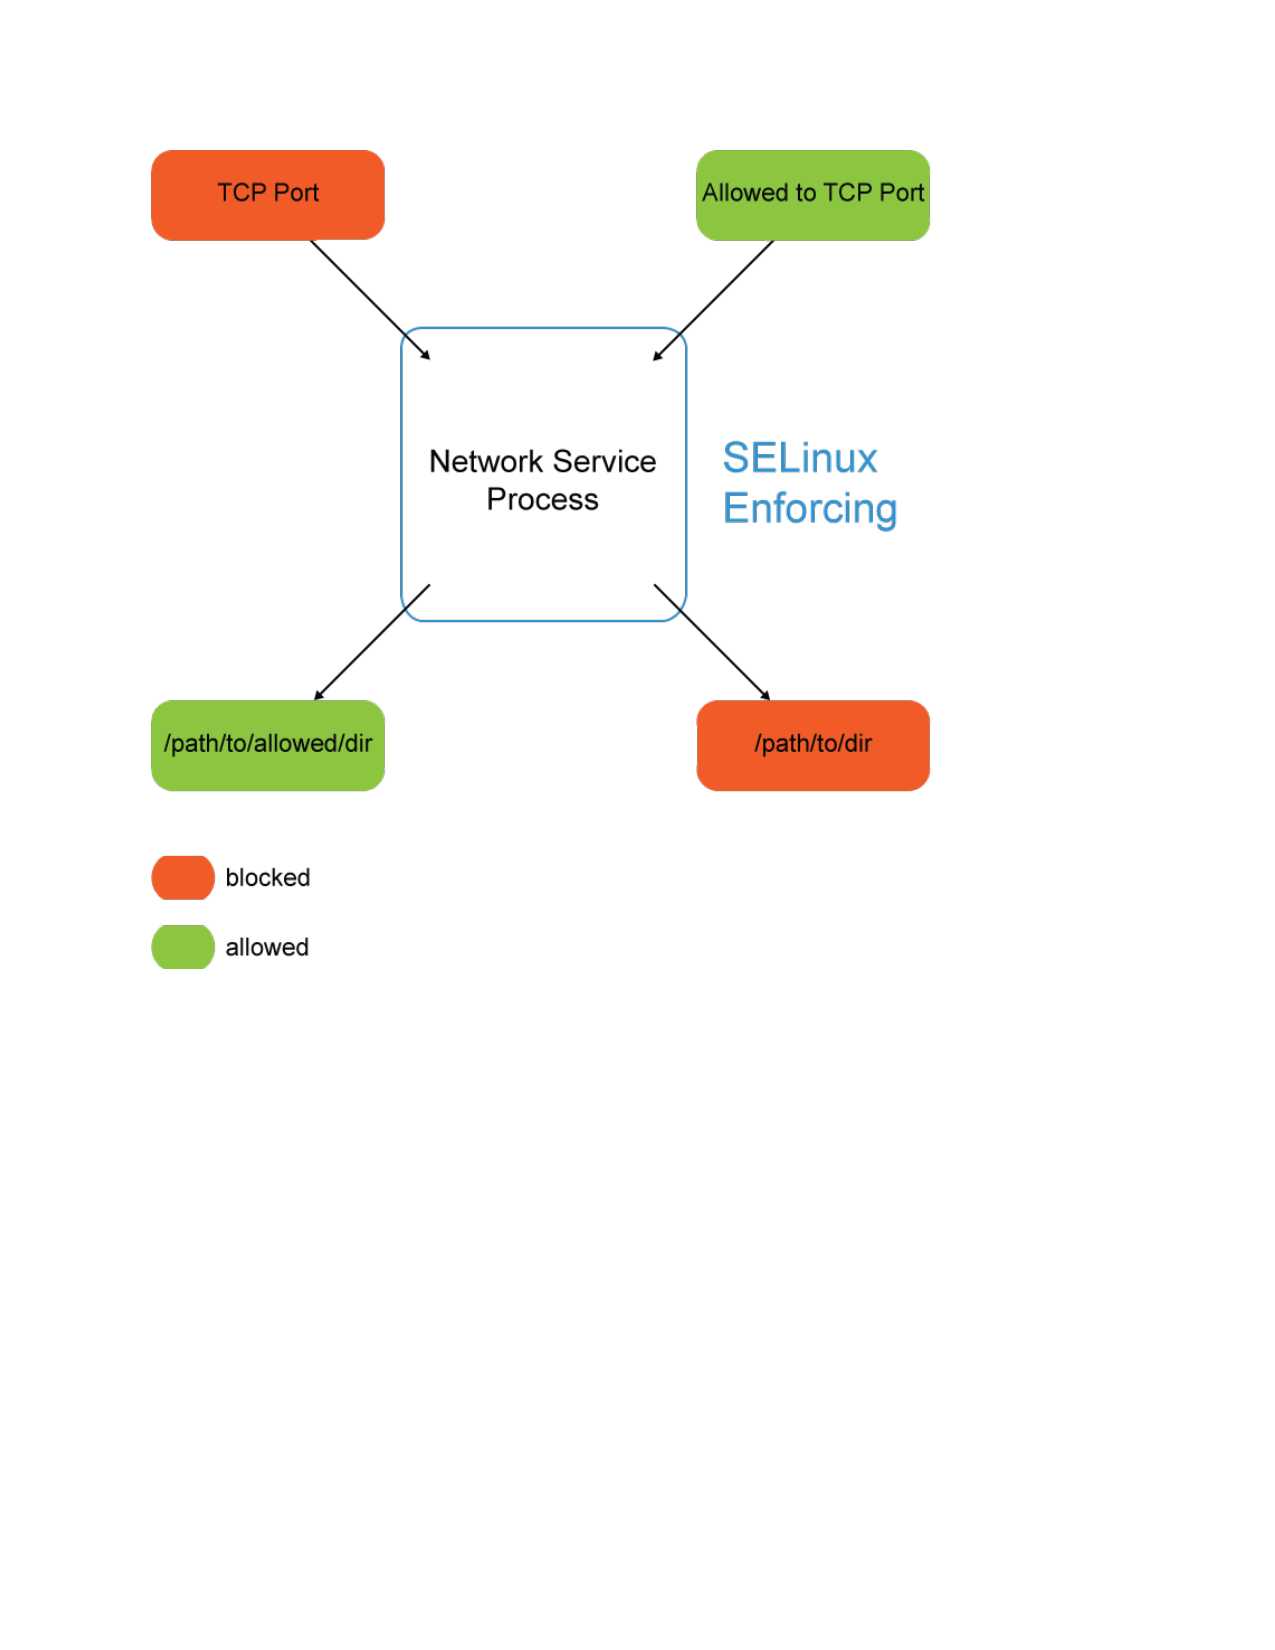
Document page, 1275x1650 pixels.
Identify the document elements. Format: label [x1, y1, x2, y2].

picture [150, 150, 932, 969]
